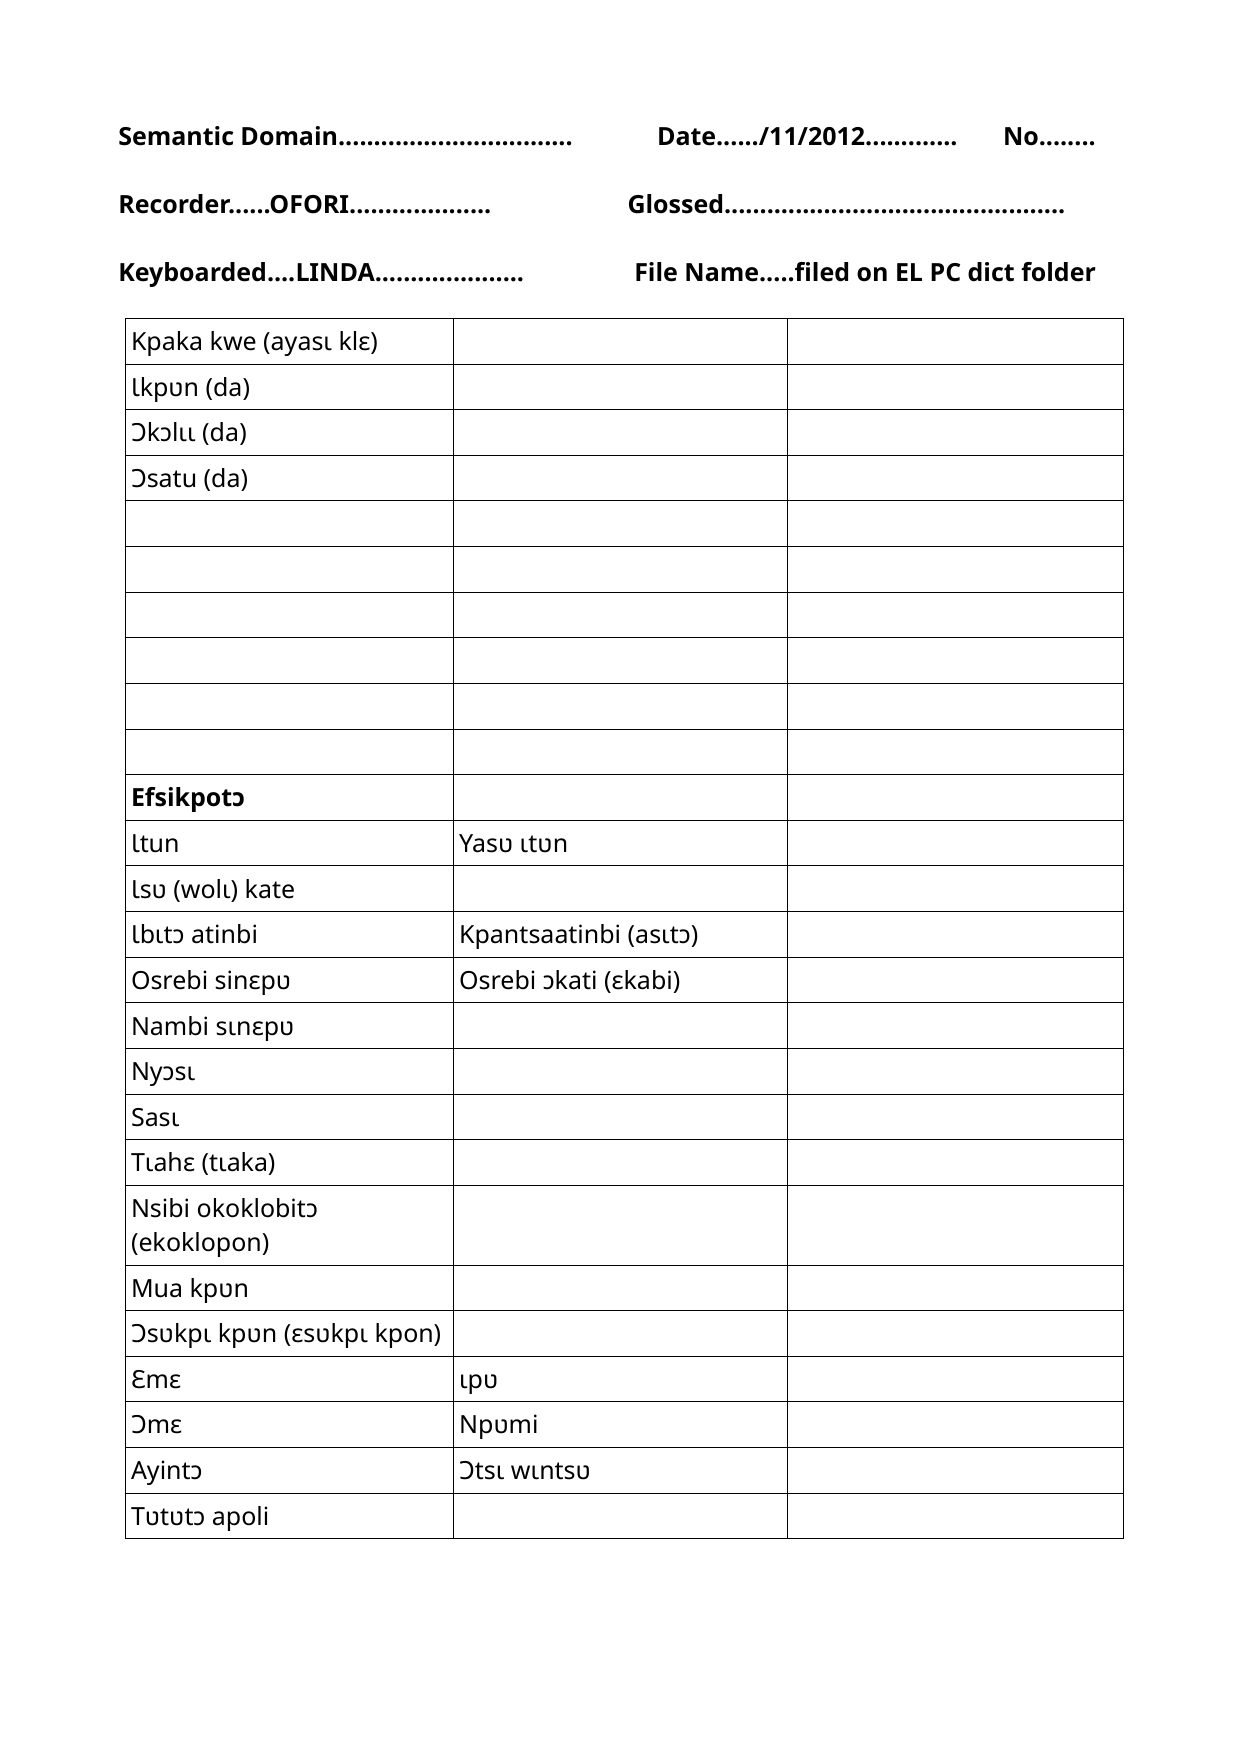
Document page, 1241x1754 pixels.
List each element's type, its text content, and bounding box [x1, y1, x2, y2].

table_cell [454, 593, 787, 637]
table_cell [454, 1311, 787, 1356]
table_cell [788, 1311, 1123, 1356]
table_cell Mua kpʋn [126, 1266, 453, 1310]
table_cell Ɔtsɩ wɩntsʋ [454, 1448, 787, 1493]
table_cell [788, 730, 1123, 774]
table_cell Tɩahɛ (tɩaka) [126, 1140, 453, 1185]
table_cell [788, 593, 1123, 637]
table_cell Nambi sɩnɛpʋ [126, 1003, 453, 1048]
table_cell [454, 547, 787, 592]
table_cell [454, 456, 787, 500]
table_cell [788, 1266, 1123, 1310]
table_cell Tʋtʋtɔ apoli [126, 1494, 453, 1538]
table_cell [454, 501, 787, 546]
table_cell [454, 1266, 787, 1310]
table_cell [788, 912, 1123, 957]
table_cell [788, 365, 1123, 409]
table_cell [454, 730, 787, 774]
table_cell [454, 775, 787, 820]
table_cell Ɔsatu (da) [126, 456, 453, 500]
table_cell [454, 1003, 787, 1048]
table_cell Nsibi okoklobitɔ (ekoklopon) [126, 1186, 453, 1264]
table_cell Yasʋ ɩtʋn [454, 821, 787, 865]
table_cell [788, 547, 1123, 592]
table_cell [454, 1494, 787, 1538]
table_cell Kpaka kwe (ayasɩ klɛ) [126, 319, 453, 363]
table_cell [454, 365, 787, 409]
table_cell [788, 775, 1123, 820]
table_cell [788, 638, 1123, 683]
table_cell [788, 1448, 1123, 1493]
table_cell [126, 684, 453, 728]
table_cell [788, 958, 1123, 1002]
table_cell [788, 684, 1123, 728]
table_cell [454, 1095, 787, 1139]
table_cell [454, 638, 787, 683]
table_cell Ɩsʋ (wolɩ) kate [126, 866, 453, 911]
table_cell [788, 410, 1123, 455]
table_cell ɩpʋ [454, 1357, 787, 1401]
table_cell Kpantsaatinbi (asɩtɔ) [454, 912, 787, 957]
table_cell [788, 1357, 1123, 1401]
table_cell [126, 593, 453, 637]
table_cell [788, 1003, 1123, 1048]
table_cell Sasɩ [126, 1095, 453, 1139]
table_cell [788, 319, 1123, 363]
table_cell Npʋmi [454, 1402, 787, 1447]
table_cell [788, 1402, 1123, 1447]
table_cell Osrebi ɔkati (ɛkabi) [454, 958, 787, 1002]
table_cell Ɩbɩtɔ atinbi [126, 912, 453, 957]
table_cell [788, 866, 1123, 911]
table_cell [454, 319, 787, 363]
table_cell [788, 501, 1123, 546]
table_cell [126, 547, 453, 592]
table_cell Osrebi sinɛpʋ [126, 958, 453, 1002]
table_cell [454, 684, 787, 728]
table_cell [126, 501, 453, 546]
table_cell [454, 1186, 787, 1264]
table_cell [788, 456, 1123, 500]
table_cell [126, 730, 453, 774]
table_cell [454, 410, 787, 455]
table_cell Ayintɔ [126, 1448, 453, 1493]
table_cell Ɔmɛ [126, 1402, 453, 1447]
table_cell [454, 1140, 787, 1185]
table_cell Nyɔsɩ [126, 1049, 453, 1093]
table_cell [454, 1049, 787, 1093]
table_cell [126, 638, 453, 683]
table_cell [788, 1095, 1123, 1139]
table_cell Efsikpotɔ [126, 775, 453, 820]
table_cell [788, 1494, 1123, 1538]
table_cell Ɔkɔlɩɩ (da) [126, 410, 453, 455]
table_cell [788, 1140, 1123, 1185]
table_cell [788, 1049, 1123, 1093]
table_cell [788, 1186, 1123, 1264]
table_cell Ɔsʋkpɩ kpʋn (ɛsʋkpɩ kpon) [126, 1311, 453, 1356]
table_cell Ɩtun [126, 821, 453, 865]
table_cell [454, 866, 787, 911]
table_cell Ɩkpʋn (da) [126, 365, 453, 409]
table_cell Ɛmɛ [126, 1357, 453, 1401]
table_cell [788, 821, 1123, 865]
